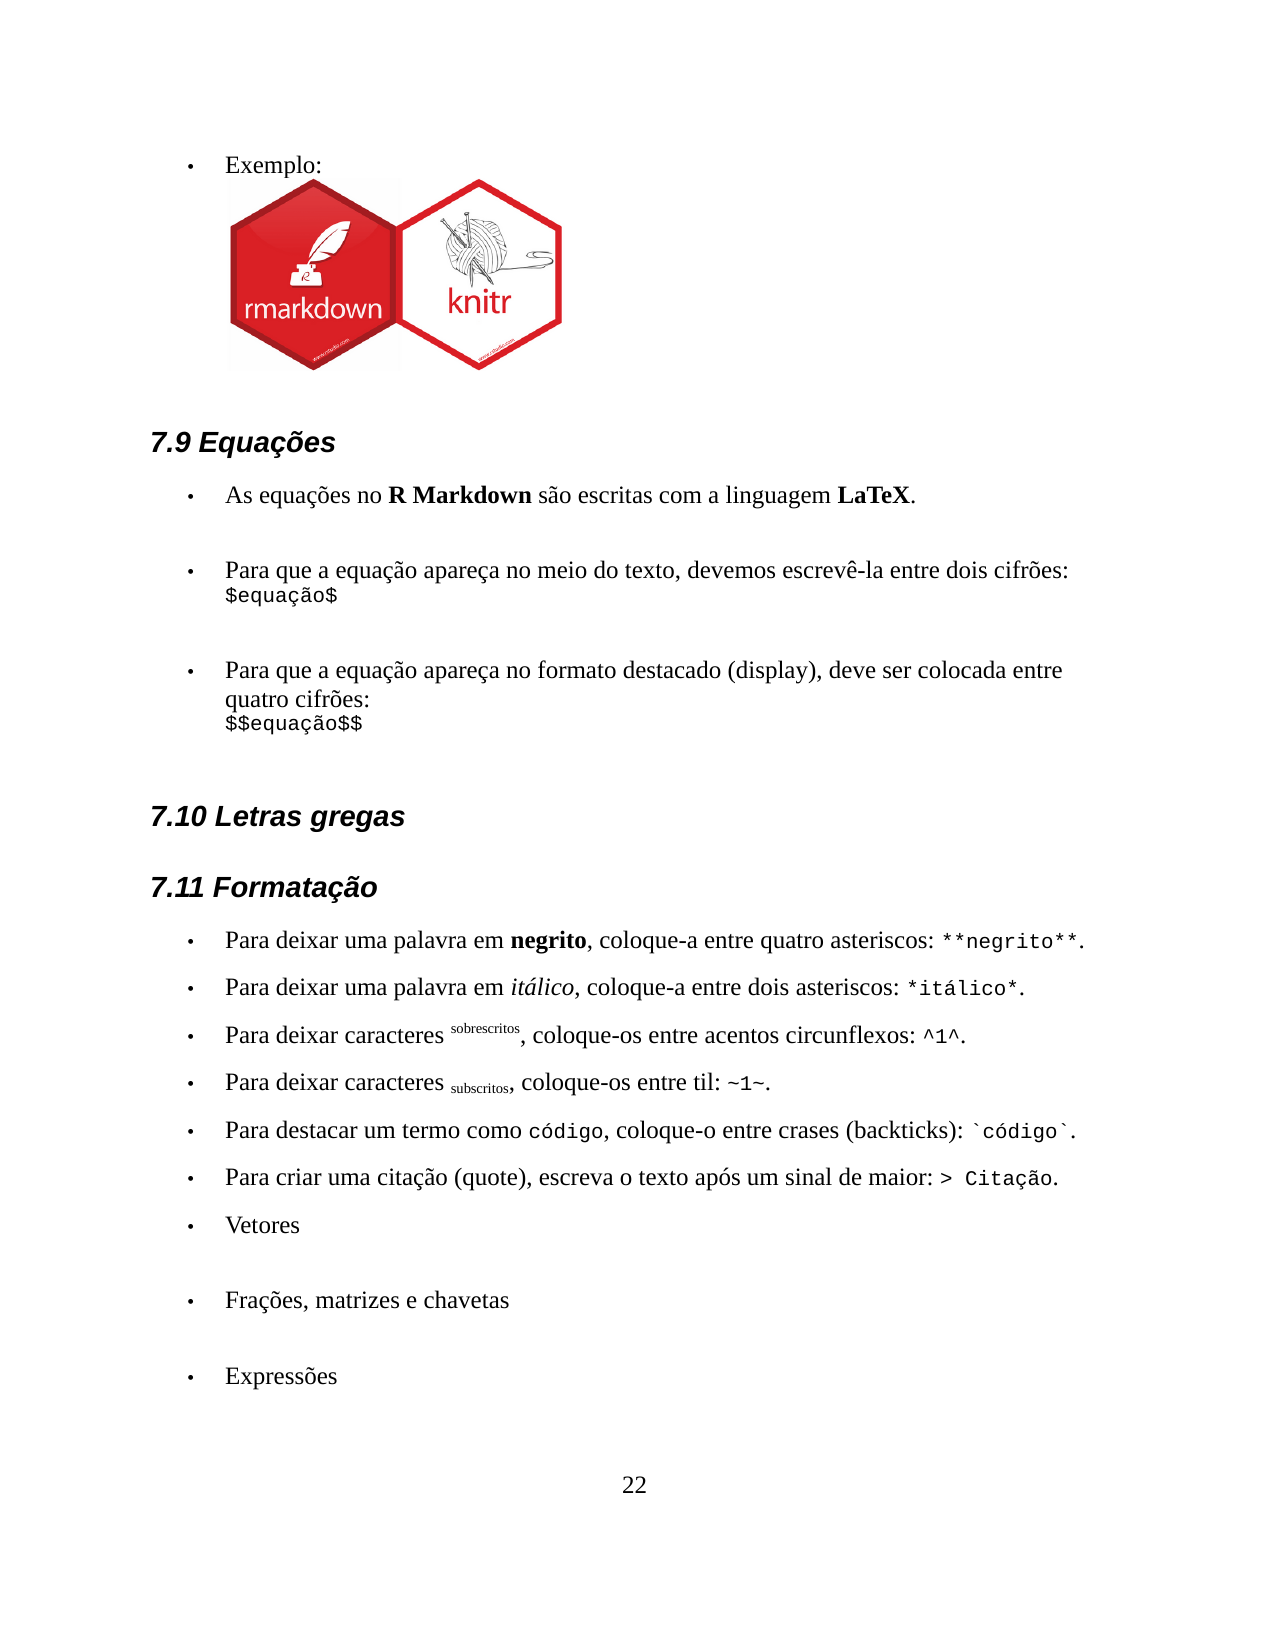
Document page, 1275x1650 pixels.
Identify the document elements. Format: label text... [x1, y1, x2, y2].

list Para deixar caracteres sobrescritos, coloque-os entre acentos circunflexos: ^1^. [187, 1020, 1125, 1049]
subtitle 7.9 Equações [150, 425, 1125, 458]
list Frações, matrizes e chavetas [187, 1285, 1125, 1343]
list Para destacar um termo como código, coloque-o entre crases (backticks): `código`. [187, 1115, 1125, 1144]
list Para criar uma citação (quote), escreva o texto após um sinal de maior: > Citação. [187, 1162, 1125, 1192]
list Expressões [187, 1361, 1125, 1418]
list Para que a equação apareça no meio do texto, devemos escrevê-la entre dois cifrões: $equação$ [187, 555, 1125, 637]
list Vetores [187, 1210, 1125, 1267]
list Exemplo: [187, 150, 1125, 400]
subtitle 7.10 Letras gregas [150, 799, 1125, 832]
list Para deixar caracteres subscritos, coloque-os entre til: ~1~. [187, 1067, 1125, 1097]
picture [225, 178, 567, 371]
list Para que a equação apareça no formato destacado (display), deve ser colocada entre quatro cifrões: $$equação$$ [187, 655, 1125, 765]
list Para deixar uma palavra em itálico, coloque-a entre dois asteriscos: *itálico*. [187, 972, 1125, 1002]
subtitle 7.11 Formatação [150, 870, 1125, 903]
list Para deixar uma palavra em negrito, coloque-a entre quatro asteriscos: **negrito**. [187, 925, 1125, 954]
list As equações no R Markdown são escritas com a linguagem LaTeX. [187, 480, 1125, 537]
